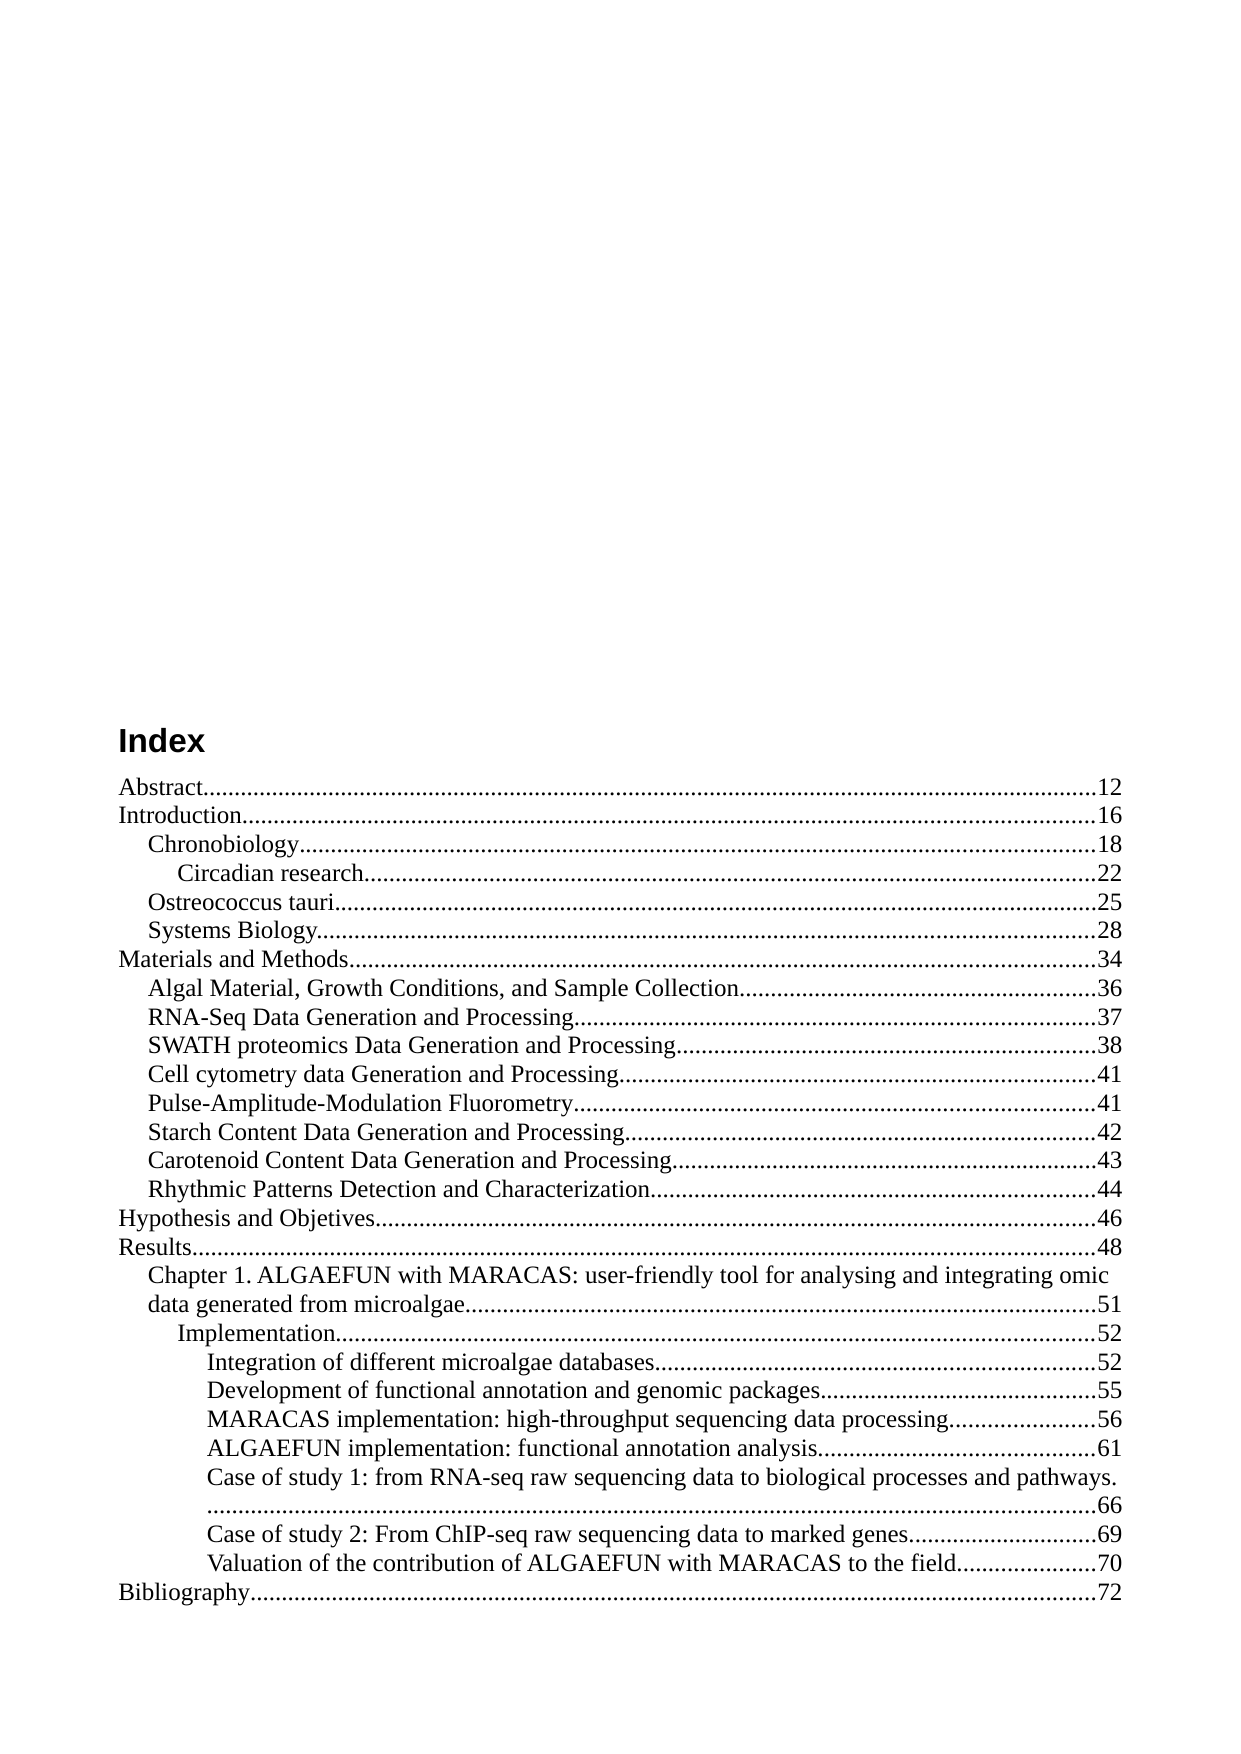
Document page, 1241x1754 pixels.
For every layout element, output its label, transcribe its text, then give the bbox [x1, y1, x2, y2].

text Case of study 1: from RNA-seq raw sequencing data to biological processes and pathways. 66 [207, 1462, 1122, 1519]
text Ostreococcus tauri. 25 [148, 887, 1122, 915]
text Starch Content Data Generation and Processing 42 [148, 1117, 1122, 1145]
text Cell cytometry data Generation and Processing 41 [148, 1059, 1122, 1088]
text MARACAS implementation: high-throughput sequencing data processing. 56 [207, 1404, 1122, 1433]
text Valuation of the contribution of ALGAEFUN with MARACAS to the field. 70 [207, 1548, 1122, 1577]
text RNA-Seq Data Generation and Processing 37 [148, 1002, 1122, 1030]
text Development of functional annotation and genomic packages. 55 [207, 1375, 1122, 1404]
text Chronobiology. 18 [148, 829, 1122, 858]
subtitle Index [118, 721, 1122, 759]
text Materials and Methods 34 [118, 944, 1122, 973]
text Rhythmic Patterns Detection and Characterization 44 [148, 1174, 1122, 1203]
text Implementation 52 [177, 1318, 1122, 1347]
text Results 48 [118, 1232, 1122, 1260]
text ALGAEFUN implementation: functional annotation analysis. 61 [207, 1433, 1122, 1462]
text Pulse-Amplitude-Modulation Fluorometry 41 [148, 1088, 1122, 1117]
text Circadian research. 22 [177, 858, 1122, 887]
text Systems Biology. 28 [148, 915, 1122, 944]
text Algal Material, Growth Conditions, and Sample Collection 36 [148, 973, 1122, 1002]
text Case of study 2: From ChIP-seq raw sequencing data to marked genes. 69 [207, 1519, 1122, 1548]
text Bibliography 72 [118, 1577, 1122, 1605]
text Chapter 1. ALGAEFUN with MARACAS: user-friendly tool for analysing and integrating omic data generated from microalgae. 51 [148, 1260, 1122, 1318]
text Hypothesis and Objetives 46 [118, 1203, 1122, 1232]
text Abstract 12 [118, 772, 1122, 800]
text Introduction 16 [118, 800, 1122, 829]
text Integration of different microalgae databases. 52 [207, 1347, 1122, 1375]
text SWATH proteomics Data Generation and Processing 38 [148, 1030, 1122, 1059]
text Carotenoid Content Data Generation and Processing 43 [148, 1145, 1122, 1174]
